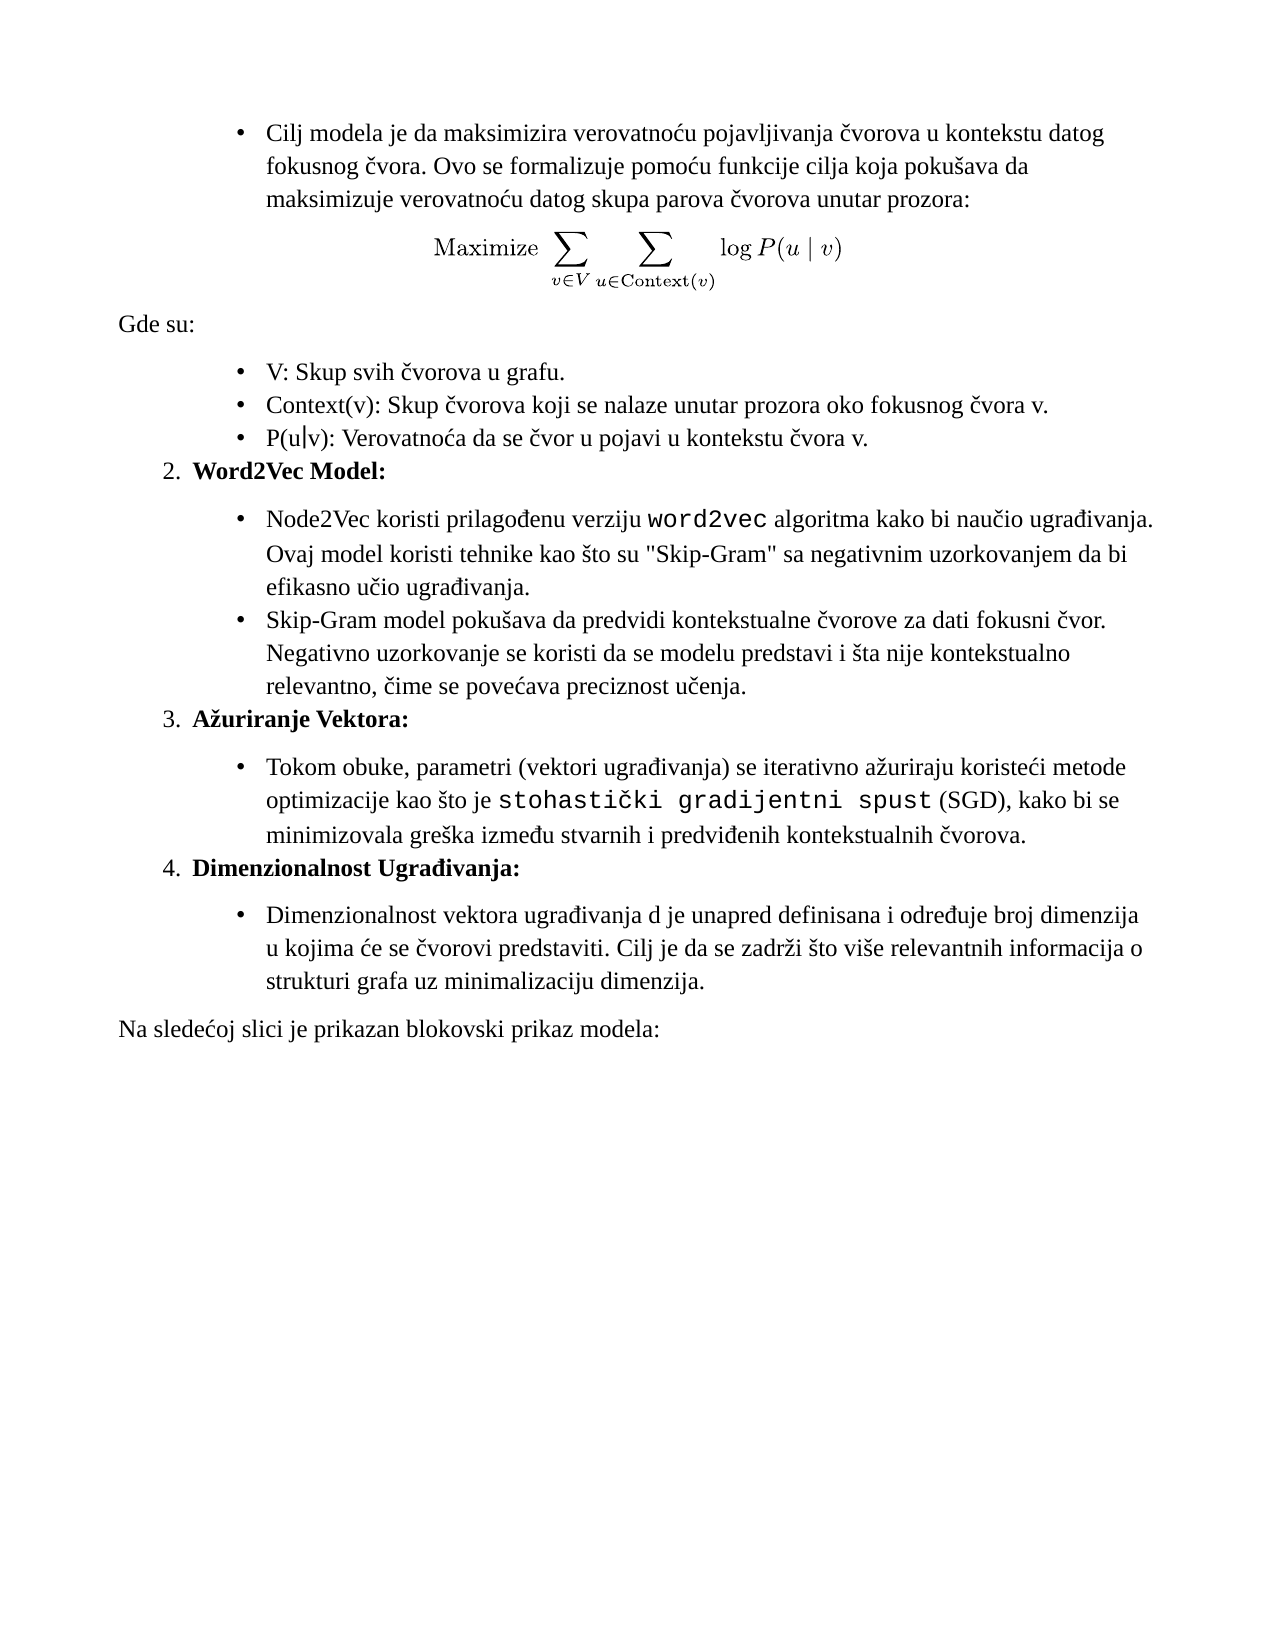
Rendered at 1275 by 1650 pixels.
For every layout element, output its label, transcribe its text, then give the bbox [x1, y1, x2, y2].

list V: Skup svih čvorova u grafu. [236, 357, 1157, 386]
list Word2Vec Model: [162, 456, 1157, 485]
list Dimenzionalnost Ugrađivanja: [162, 853, 1157, 882]
list Skip-Gram model pokušava da predvidi kontekstualne čvorove za dati fokusni čvor. Negativno uzorkovanje se koristi da se modelu predstavi i šta nije kontekstualno relevantno, čime se povećava preciznost učenja. [236, 605, 1157, 700]
list Context(v): Skup čvorova koji se nalaze unutar prozora oko fokusnog čvora v. [236, 390, 1157, 419]
list Cilj modela je da maksimizira verovatnoću pojavljivanja čvorova u kontekstu datog fokusnog čvora. Ovo se formalizuje pomoću funkcije cilja koja pokušava da maksimizuje verovatnoću datog skupa parova čvorova unutar prozora: [236, 118, 1157, 213]
list P(u∣v): Verovatnoća da se čvor u pojavi u kontekstu čvora v. [236, 423, 1157, 452]
text Gde su: [118, 309, 1157, 338]
list Tokom obuke, parametri (vektori ugrađivanja) se iterativno ažuriraju koristeći metode optimizacije kao što je stohastički gradijentni spust (SGD), kako bi se minimizovala greška između stvarnih i predviđenih kontekstualnih čvorova. [236, 752, 1157, 848]
text Na sledećoj slici je prikazan blokovski prikaz modela: [118, 1014, 1157, 1043]
list Dimenzionalnost vektora ugrađivanja d je unapred definisana i određuje broj dimenzija u kojima će se čvorovi predstaviti. Cilj je da se zadrži što više relevantnih informacija o strukturi grafa uz minimalizaciju dimenzija. [236, 900, 1157, 995]
list Node2Vec koristi prilagođenu verziju word2vec algoritma kako bi naučio ugrađivanja. Ovaj model koristi tehnike kao što su "Skip-Gram" sa negativnim uzorkovanjem da bi efikasno učio ugrađivanja. [236, 504, 1157, 601]
list Ažuriranje Vektora: [162, 704, 1157, 733]
